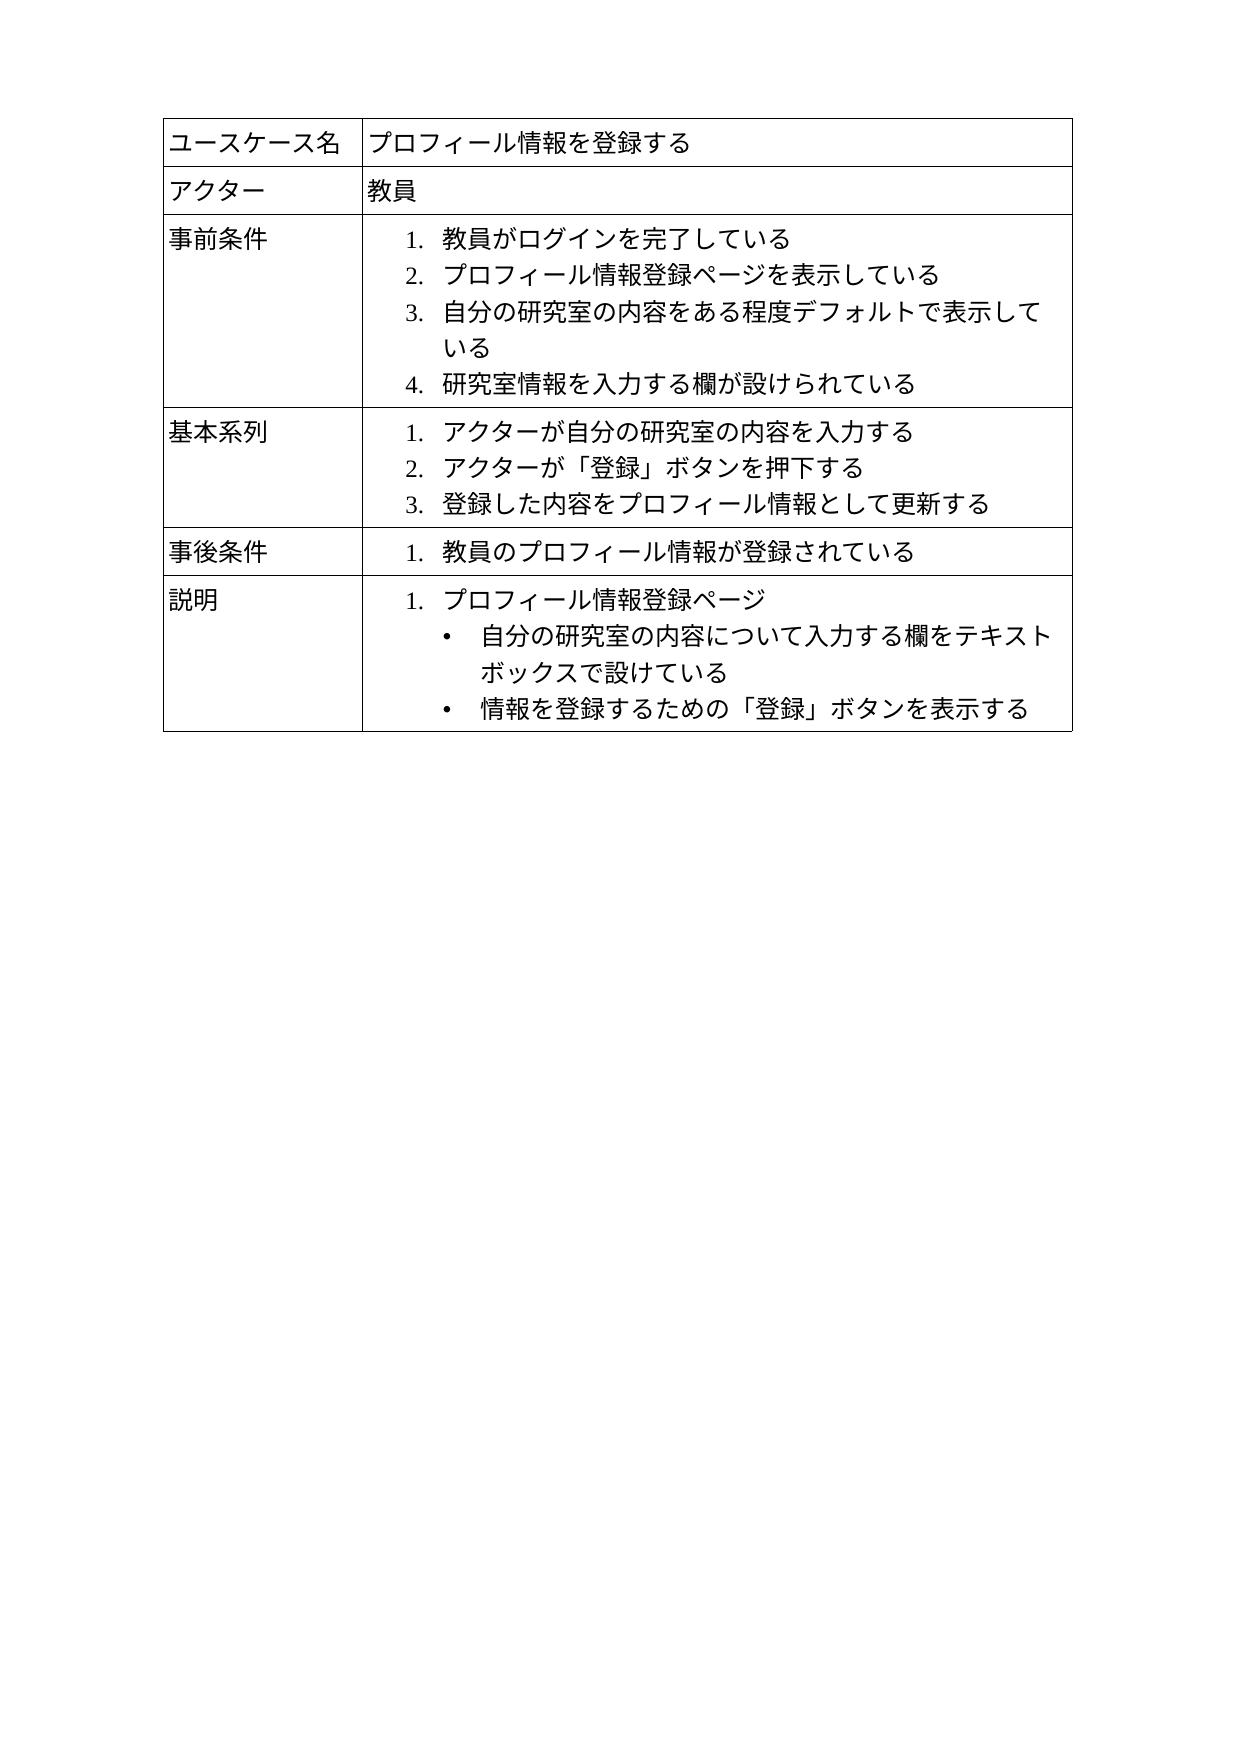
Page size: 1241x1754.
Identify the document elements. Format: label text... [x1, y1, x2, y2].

table_cell 基本系列 [164, 408, 362, 527]
table_cell 教員がログインを完了している プロフィール情報登録ページを表示している 自分の研究室の内容をある程度デフォルトで表示している 研究室情報を入力する欄が設けられている [363, 215, 1072, 407]
table_cell プロフィール情報登録ページ 自分の研究室の内容について入力する欄をテキストボックスで設けている 情報を登録するための「登録」ボタンを表示する [363, 576, 1072, 731]
table_cell アクター [164, 167, 362, 214]
table_header プロフィール情報を登録する [363, 119, 1072, 166]
table_cell 事前条件 [164, 215, 362, 407]
table_cell アクターが自分の研究室の内容を入力する アクターが「登録」ボタンを押下する 登録した内容をプロフィール情報として更新する [363, 408, 1072, 527]
table_cell 教員のプロフィール情報が登録されている [363, 528, 1072, 575]
table_cell 教員 [363, 167, 1072, 214]
table_header ユースケース名 [164, 119, 362, 166]
table_cell 事後条件 [164, 528, 362, 575]
table_cell 説明 [164, 576, 362, 731]
